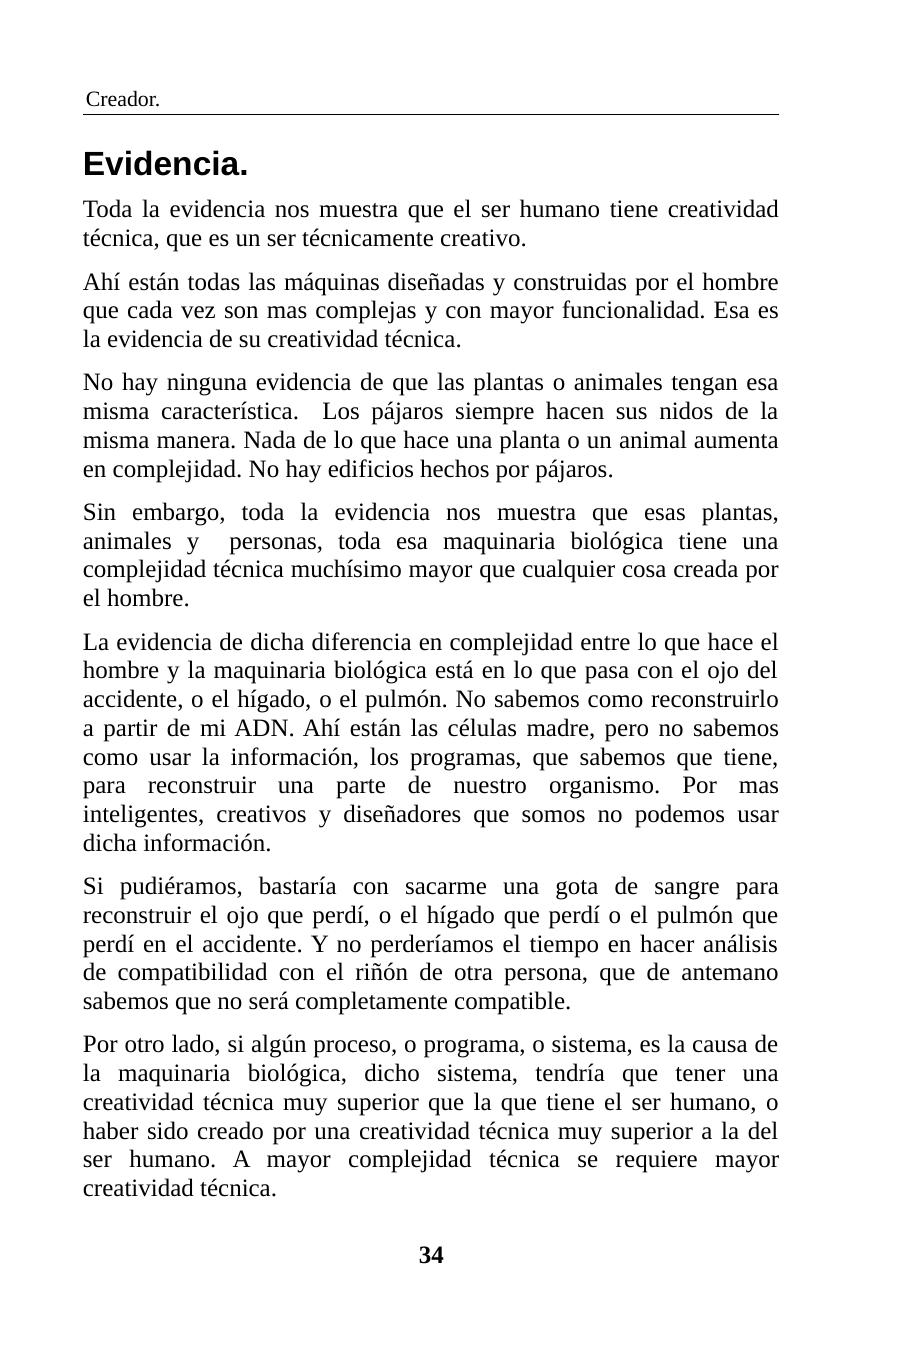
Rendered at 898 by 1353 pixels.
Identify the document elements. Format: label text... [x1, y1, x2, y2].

text La evidencia de dicha diferencia en complejidad entre lo que hace el hombre y la maquinaria biológica está en lo que pasa con el ojo del accidente, o el hígado, o el pulmón. No sabemos como reconstruirlo a partir de mi ADN. Ahí están las células madre, pero no sabemos como usar la información, los programas, que sabemos que tiene, para reconstruir una parte de nuestro organismo. Por mas inteligentes, creativos y diseñadores que somos no podemos usar dicha información. [83, 627, 779, 857]
text No hay ninguna evidencia de que las plantas o animales tengan esa misma característica. Los pájaros siempre hacen sus nidos de la misma manera. Nada de lo que hace una planta o un animal aumenta en complejidad. No hay edificios hechos por pájaros. [83, 367, 779, 482]
text Sin embargo, toda la evidencia nos muestra que esas plantas, animales y personas, toda esa maquinaria biológica tiene una complejidad técnica muchísimo mayor que cualquier cosa creada por el hombre. [83, 497, 779, 612]
text Toda la evidencia nos muestra que el ser humano tiene creatividad técnica, que es un ser técnicamente creativo. [83, 194, 779, 252]
subtitle Evidencia. [83, 143, 779, 182]
text Ahí están todas las máquinas diseñadas y construidas por el hombre que cada vez son mas complejas y con mayor funcionalidad. Esa es la evidencia de su creatividad técnica. [83, 267, 779, 353]
text Por otro lado, si algún proceso, o programa, o sistema, es la causa de la maquinaria biológica, dicho sistema, tendría que tener una creatividad técnica muy superior que la que tiene el ser humano, o haber sido creado por una creatividad técnica muy superior a la del ser humano. A mayor complejidad técnica se requiere mayor creatividad técnica. [83, 1029, 779, 1202]
text Si pudiéramos, bastaría con sacarme una gota de sangre para reconstruir el ojo que perdí, o el hígado que perdí o el pulmón que perdí en el accidente. Y no perderíamos el tiempo en hacer análisis de compatibilidad con el riñón de otra persona, que de antemano sabemos que no será completamente compatible. [83, 871, 779, 1015]
